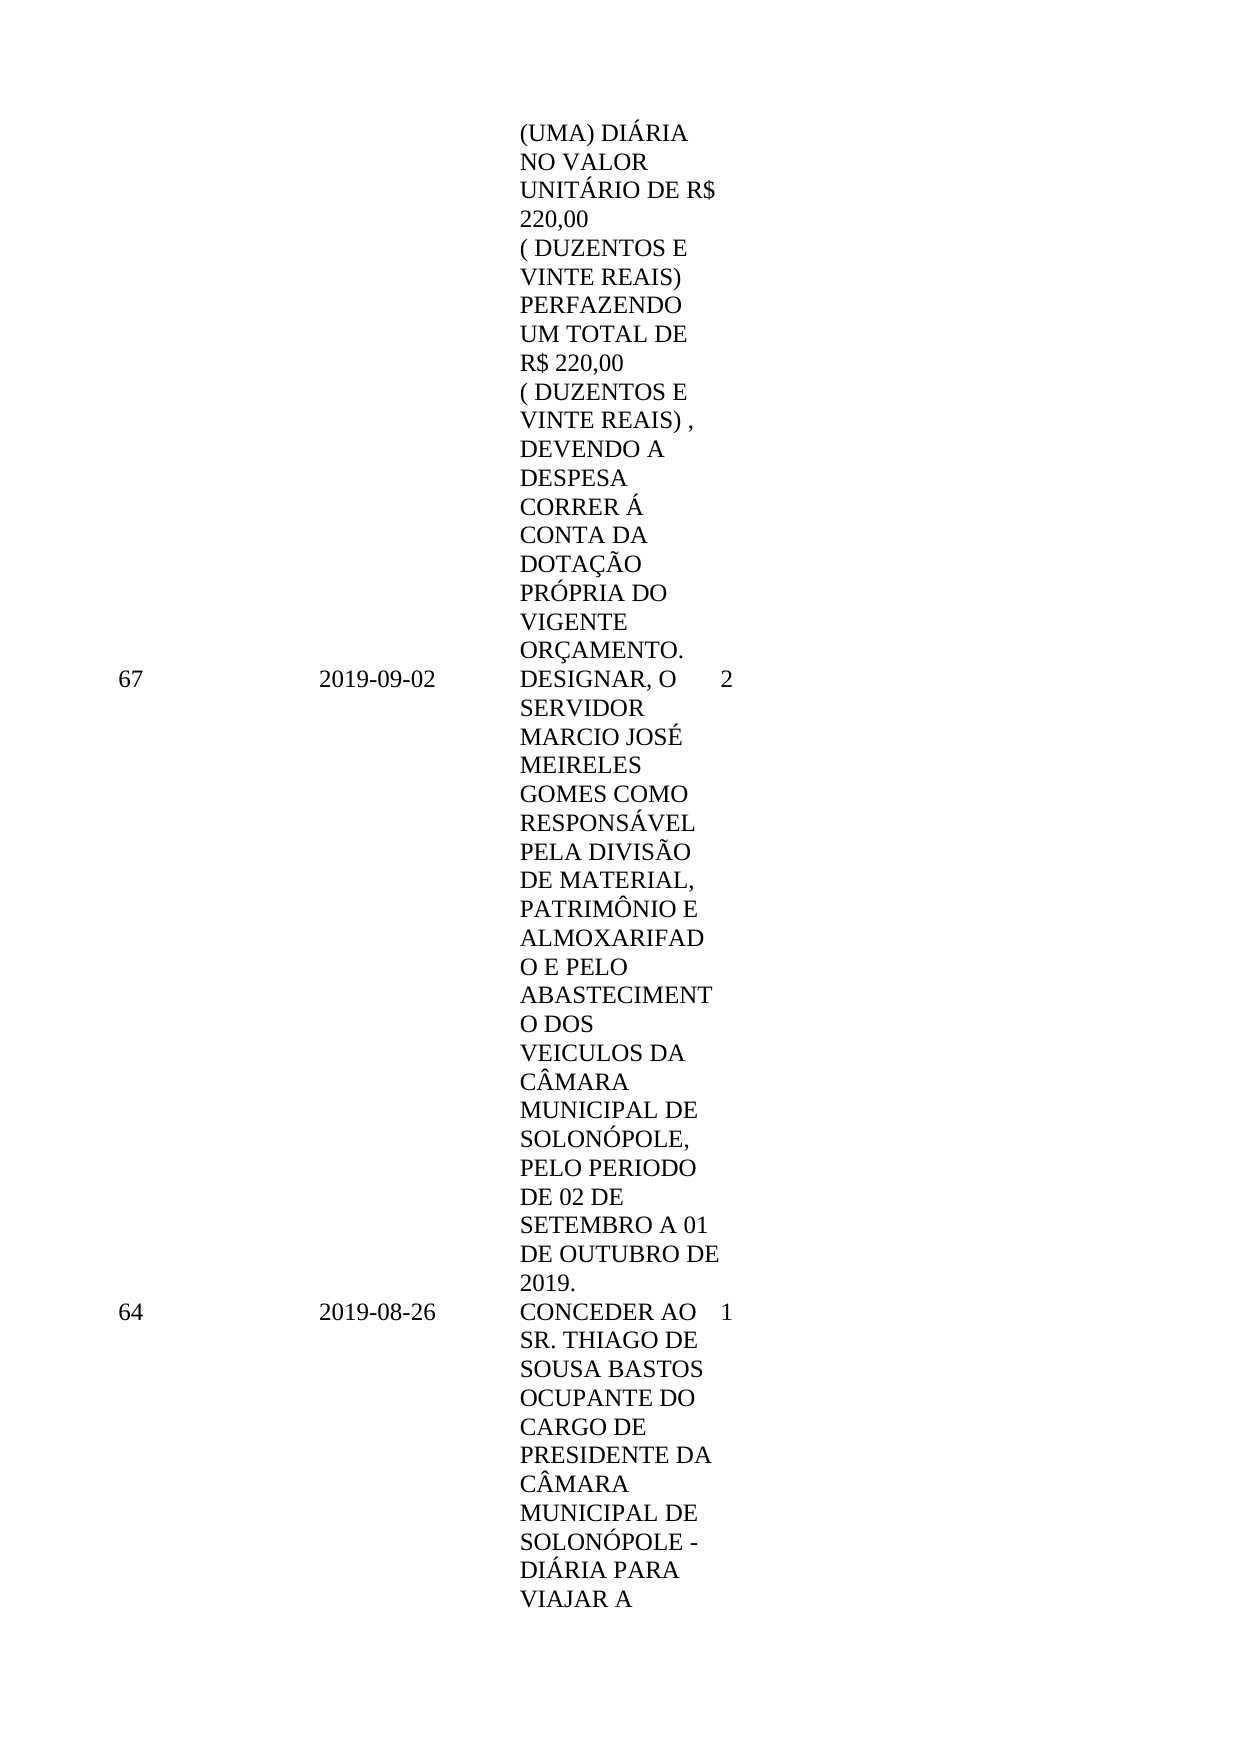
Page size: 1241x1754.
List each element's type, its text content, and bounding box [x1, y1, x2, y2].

table_cell (UMA) DIÁRIA NO VALOR UNITÁRIO DE R$ 220,00 ( DUZENTOS E VINTE REAIS) PERFAZENDO UM TOTAL DE R$ 220,00 ( DUZENTOS E VINTE REAIS) , DEVENDO A DESPESA CORRER Á CONTA DA DOTAÇÃO PRÓPRIA DO VIGENTE ORÇAMENTO. [520, 118, 720, 664]
table_cell [921, 664, 1122, 1297]
table_cell 64 [118, 1297, 319, 1613]
table_cell CONCEDER AO SR. THIAGO DE SOUSA BASTOS OCUPANTE DO CARGO DE PRESIDENTE DA CÂMARA MUNICIPAL DE SOLONÓPOLE - DIÁRIA PARA VIAJAR A [520, 1297, 720, 1613]
table_cell [319, 118, 519, 664]
table_cell [720, 118, 921, 664]
table_cell [921, 118, 1122, 664]
table_cell [921, 1297, 1122, 1613]
table_cell 1 [720, 1297, 921, 1613]
table_cell 67 [118, 664, 319, 1297]
table_cell 2019-09-02 [319, 664, 519, 1297]
table_cell DESIGNAR, O SERVIDOR MARCIO JOSÉ MEIRELES GOMES COMO RESPONSÁVEL PELA DIVISÃO DE MATERIAL, PATRIMÔNIO E ALMOXARIFADO E PELO ABASTECIMENTO DOS VEICULOS DA CÂMARA MUNICIPAL DE SOLONÓPOLE, PELO PERIODO DE 02 DE SETEMBRO A 01 DE OUTUBRO DE 2019. [520, 664, 720, 1297]
table_cell 2019-08-26 [319, 1297, 519, 1613]
table_cell [118, 118, 319, 664]
table_cell 2 [720, 664, 921, 1297]
